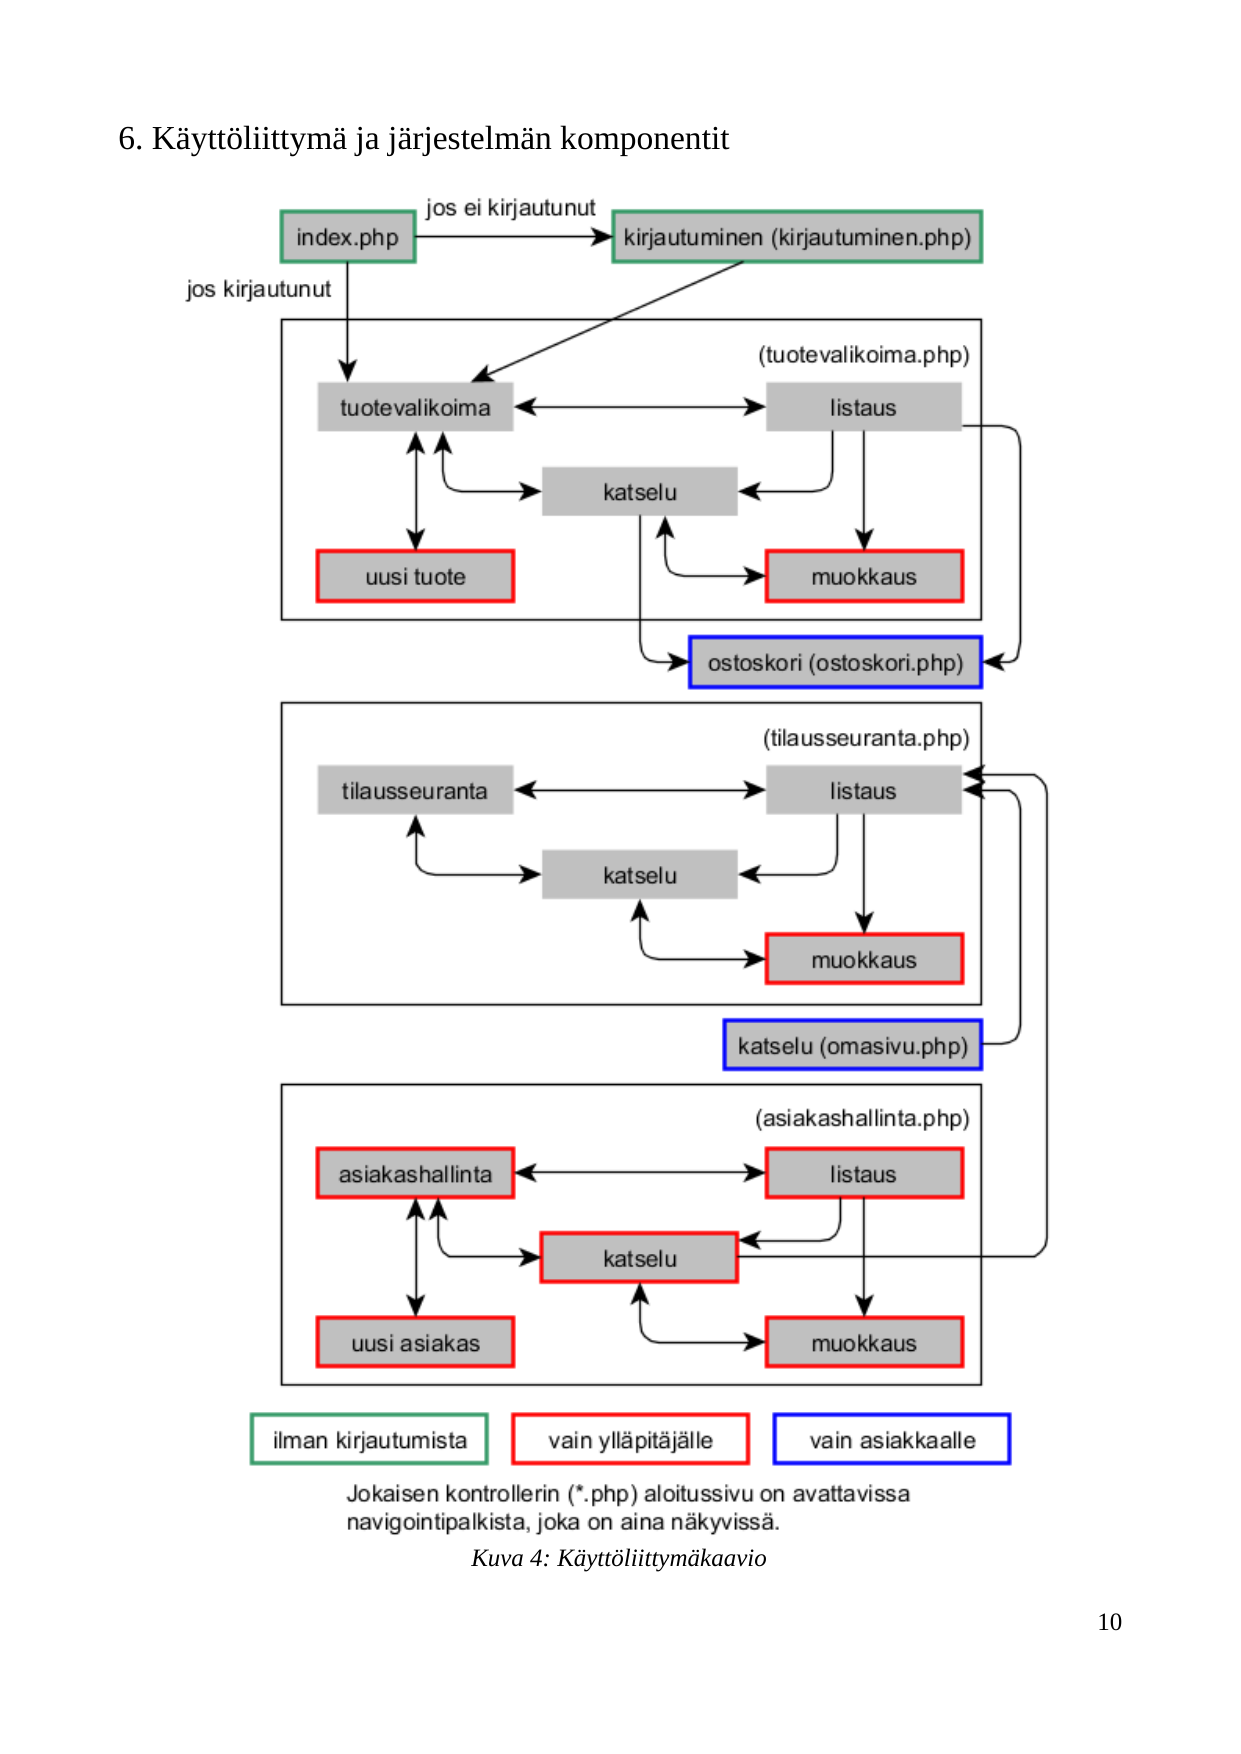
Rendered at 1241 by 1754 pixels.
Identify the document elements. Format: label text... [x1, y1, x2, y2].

text Kuva 4: Käyttöliittymäkaavio [182, 1544, 1058, 1572]
subtitle 6. Käyttöliittymä ja järjestelmän komponentit [118, 118, 1122, 157]
picture [181, 187, 1059, 1544]
